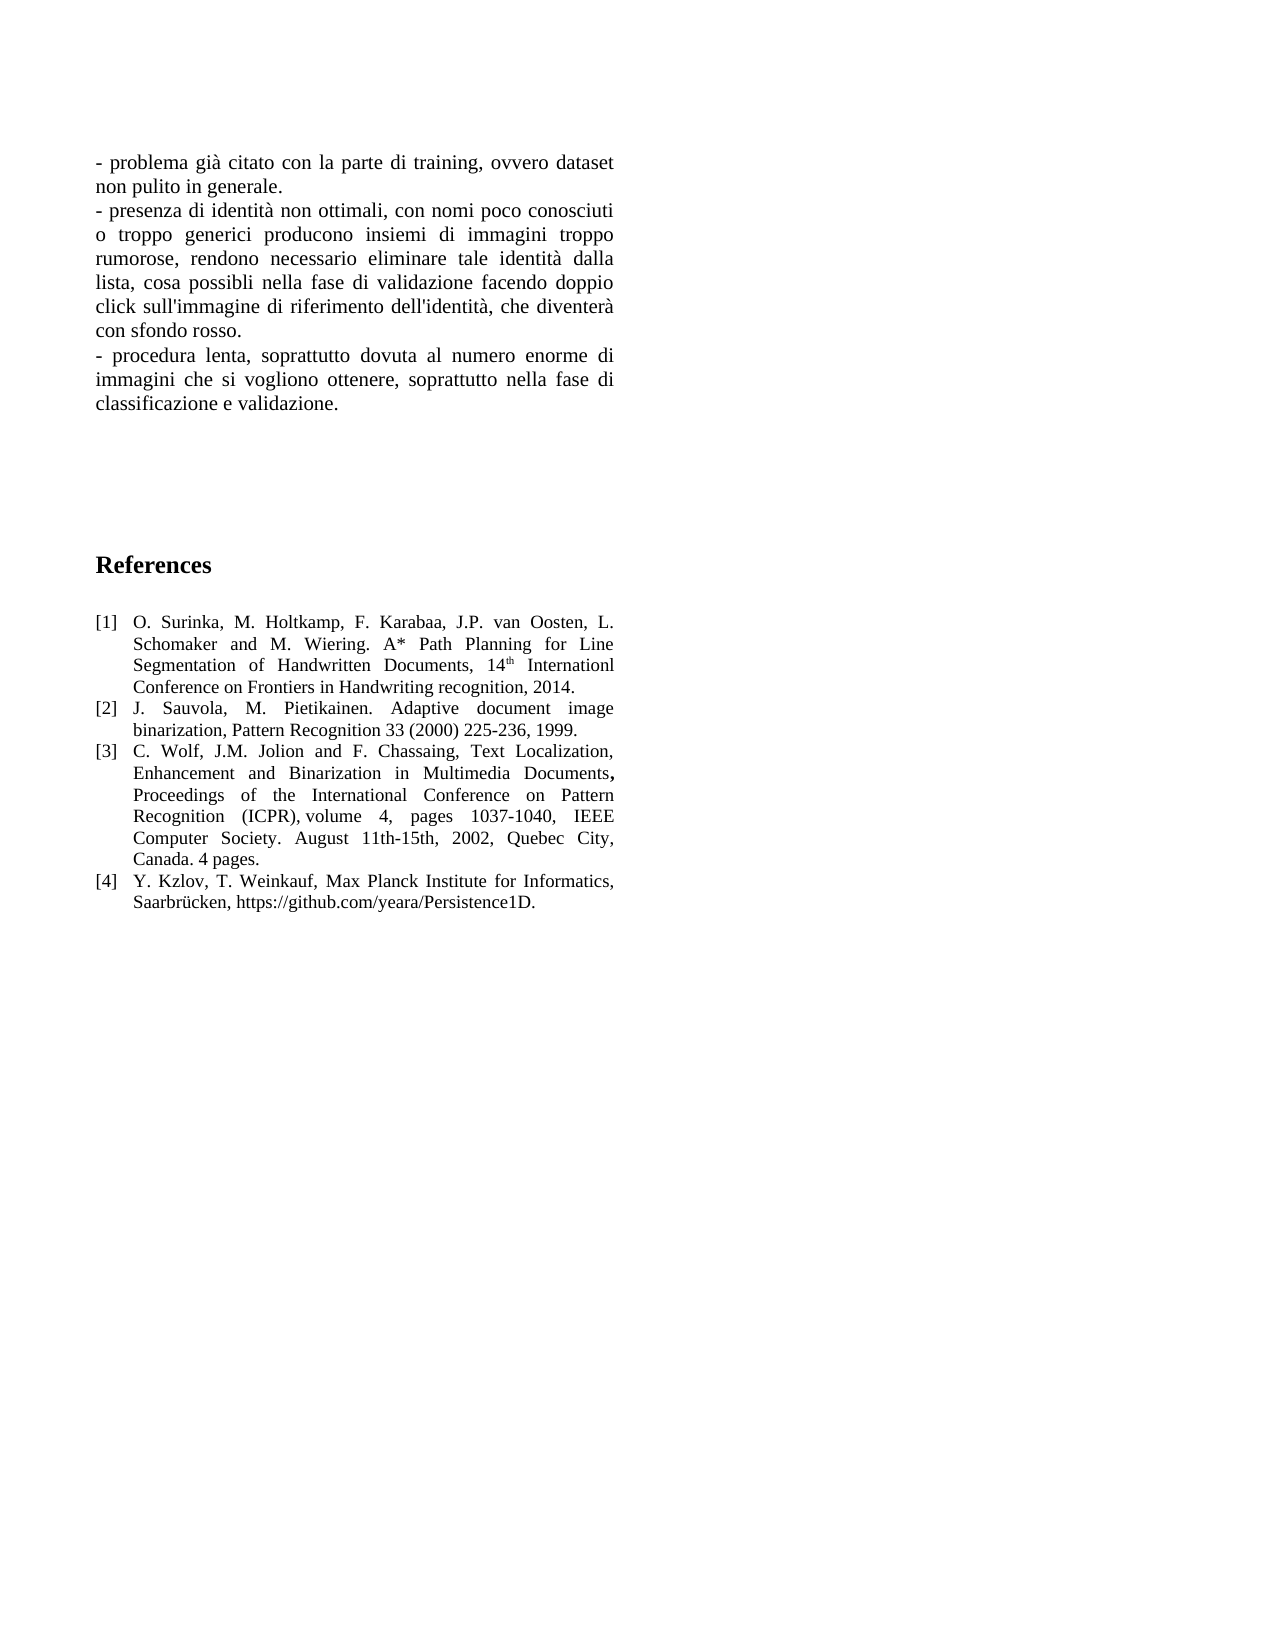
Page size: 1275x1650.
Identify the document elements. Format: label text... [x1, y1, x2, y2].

text - problema già citato con la parte di training, ovvero dataset non pulito in generale. [95, 150, 614, 198]
list J. Sauvola, M. Pietikainen. Adaptive document image binarization, Pattern Recognition 33 (2000) 225-236, 1999. [95, 697, 614, 740]
text - procedura lenta, soprattutto dovuta al numero enorme di immagini che si vogliono ottenere, soprattutto nella fase di classificazione e validazione. [95, 342, 614, 415]
list C. Wolf, J.M. Jolion and F. Chassaing, Text Localization, Enhancement and Binarization in Multimedia Documents, Proceedings of the International Conference on Pattern Recognition (ICPR), volume 4, pages 1037-1040, IEEE Computer Society. August 11th-15th, 2002, Quebec City, Canada. 4 pages. [95, 740, 614, 870]
list O. Surinka, M. Holtkamp, F. Karabaa, J.P. van Oosten, L. Schomaker and M. Wiering. A* Path Planning for Line Segmentation of Handwritten Documents, 14th Internationl Conference on Frontiers in Handwriting recognition, 2014. [95, 611, 614, 697]
list Y. Kzlov, T. Weinkauf, Max Planck Institute for Informatics, Saarbrücken, https://github.com/yeara/Persistence1D. [95, 870, 614, 913]
subtitle References [95, 550, 614, 579]
text - presenza di identità non ottimali, con nomi poco conosciuti o troppo generici producono insiemi di immagini troppo rumorose, rendono necessario eliminare tale identità dalla lista, cosa possibli nella fase di validazione facendo doppio click sull'immagine di riferimento dell'identità, che diventerà con sfondo rosso. [95, 198, 614, 342]
